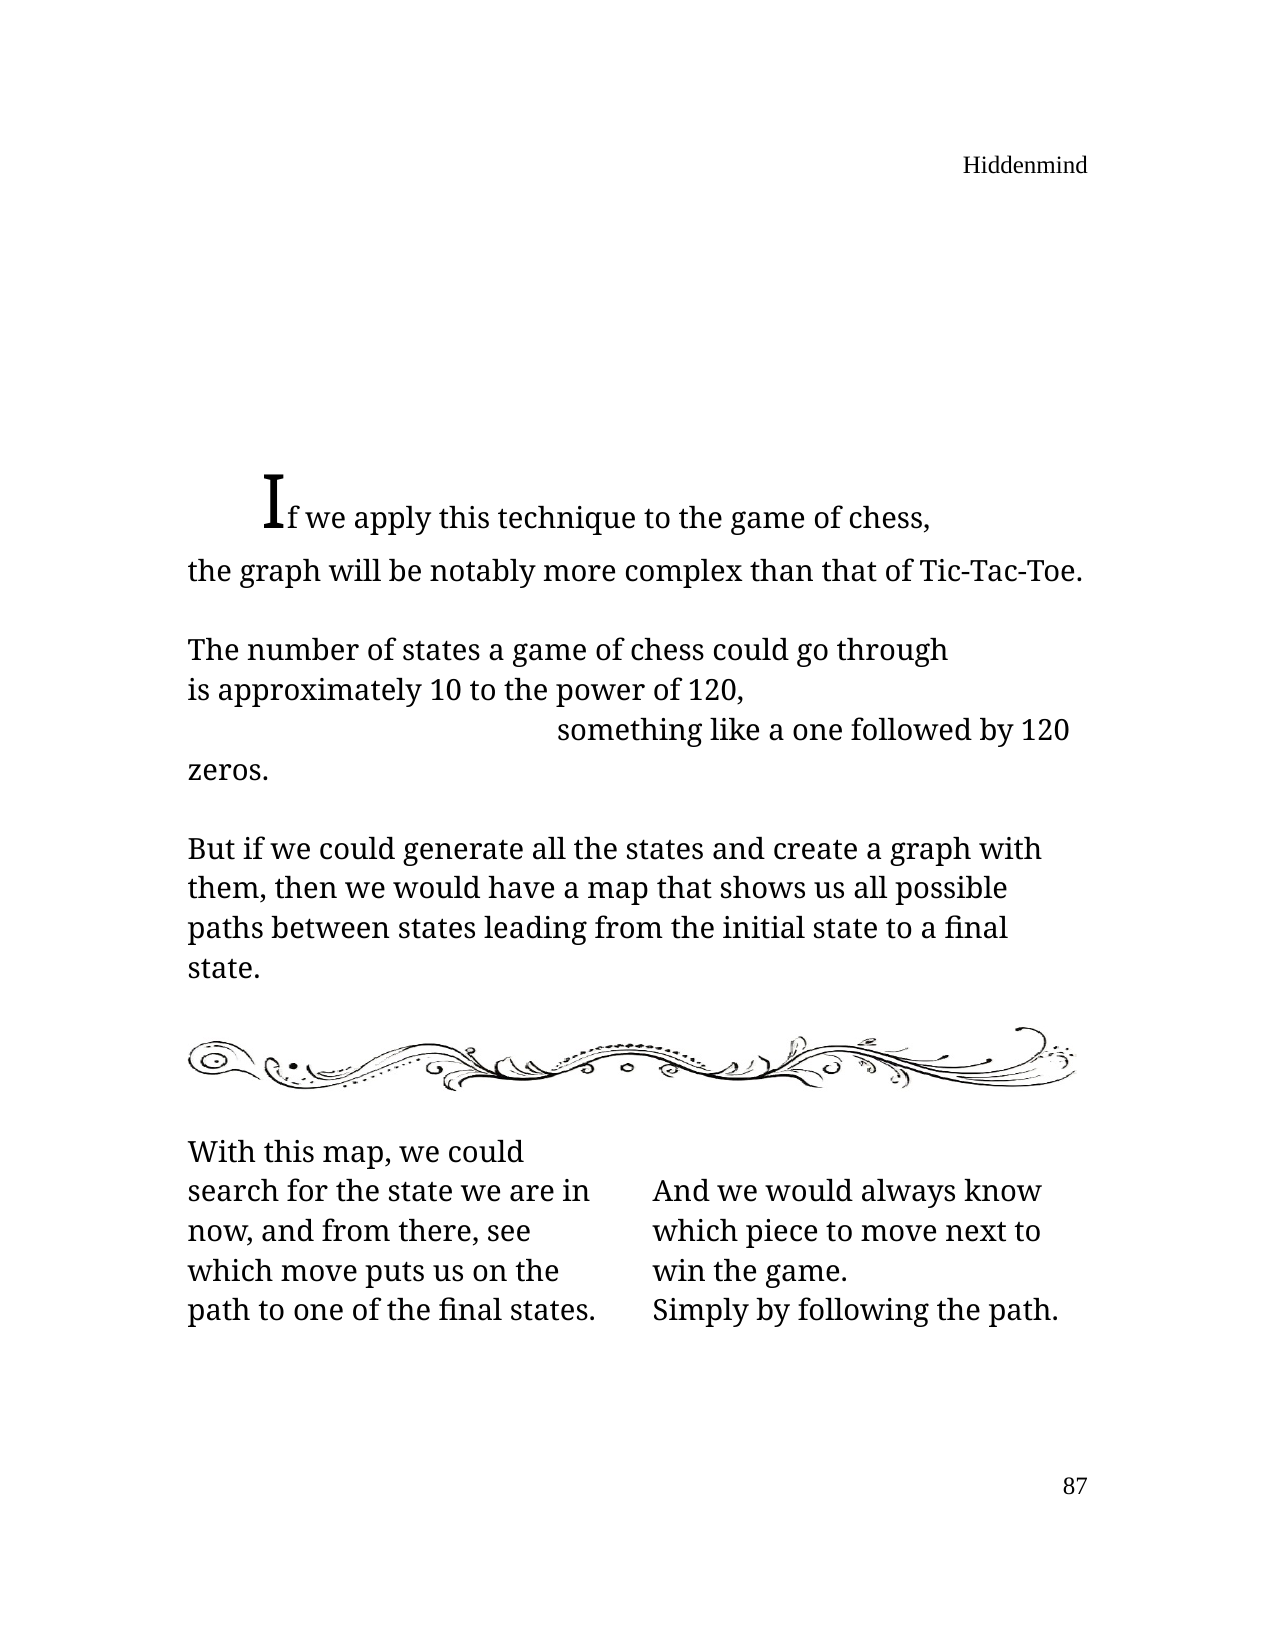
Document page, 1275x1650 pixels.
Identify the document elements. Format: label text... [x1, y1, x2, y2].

text And we would always know which piece to move next to win the game. [652, 1171, 1087, 1290]
text the graph will be notably more complex than that of Tic-Tac-Toe. [187, 550, 1087, 590]
text The number of states a game of chess could go through [187, 630, 1087, 669]
text is approximately 10 to the power of 120, [187, 669, 1087, 709]
text something like a one followed by 120 zeros. [187, 709, 1087, 788]
text If we apply this technique to the game of chess, [187, 448, 1087, 550]
text Simply by following the path. [652, 1290, 1087, 1329]
text With this map, we could search for the state we are in now, and from there, see which move puts us on the path to one of the final states. [187, 1131, 622, 1329]
picture [187, 1026, 1077, 1092]
text But if we could generate all the states and create a graph with them, then we would have a map that shows us all possible paths between states leading from the initial state to a final state. [187, 828, 1087, 987]
